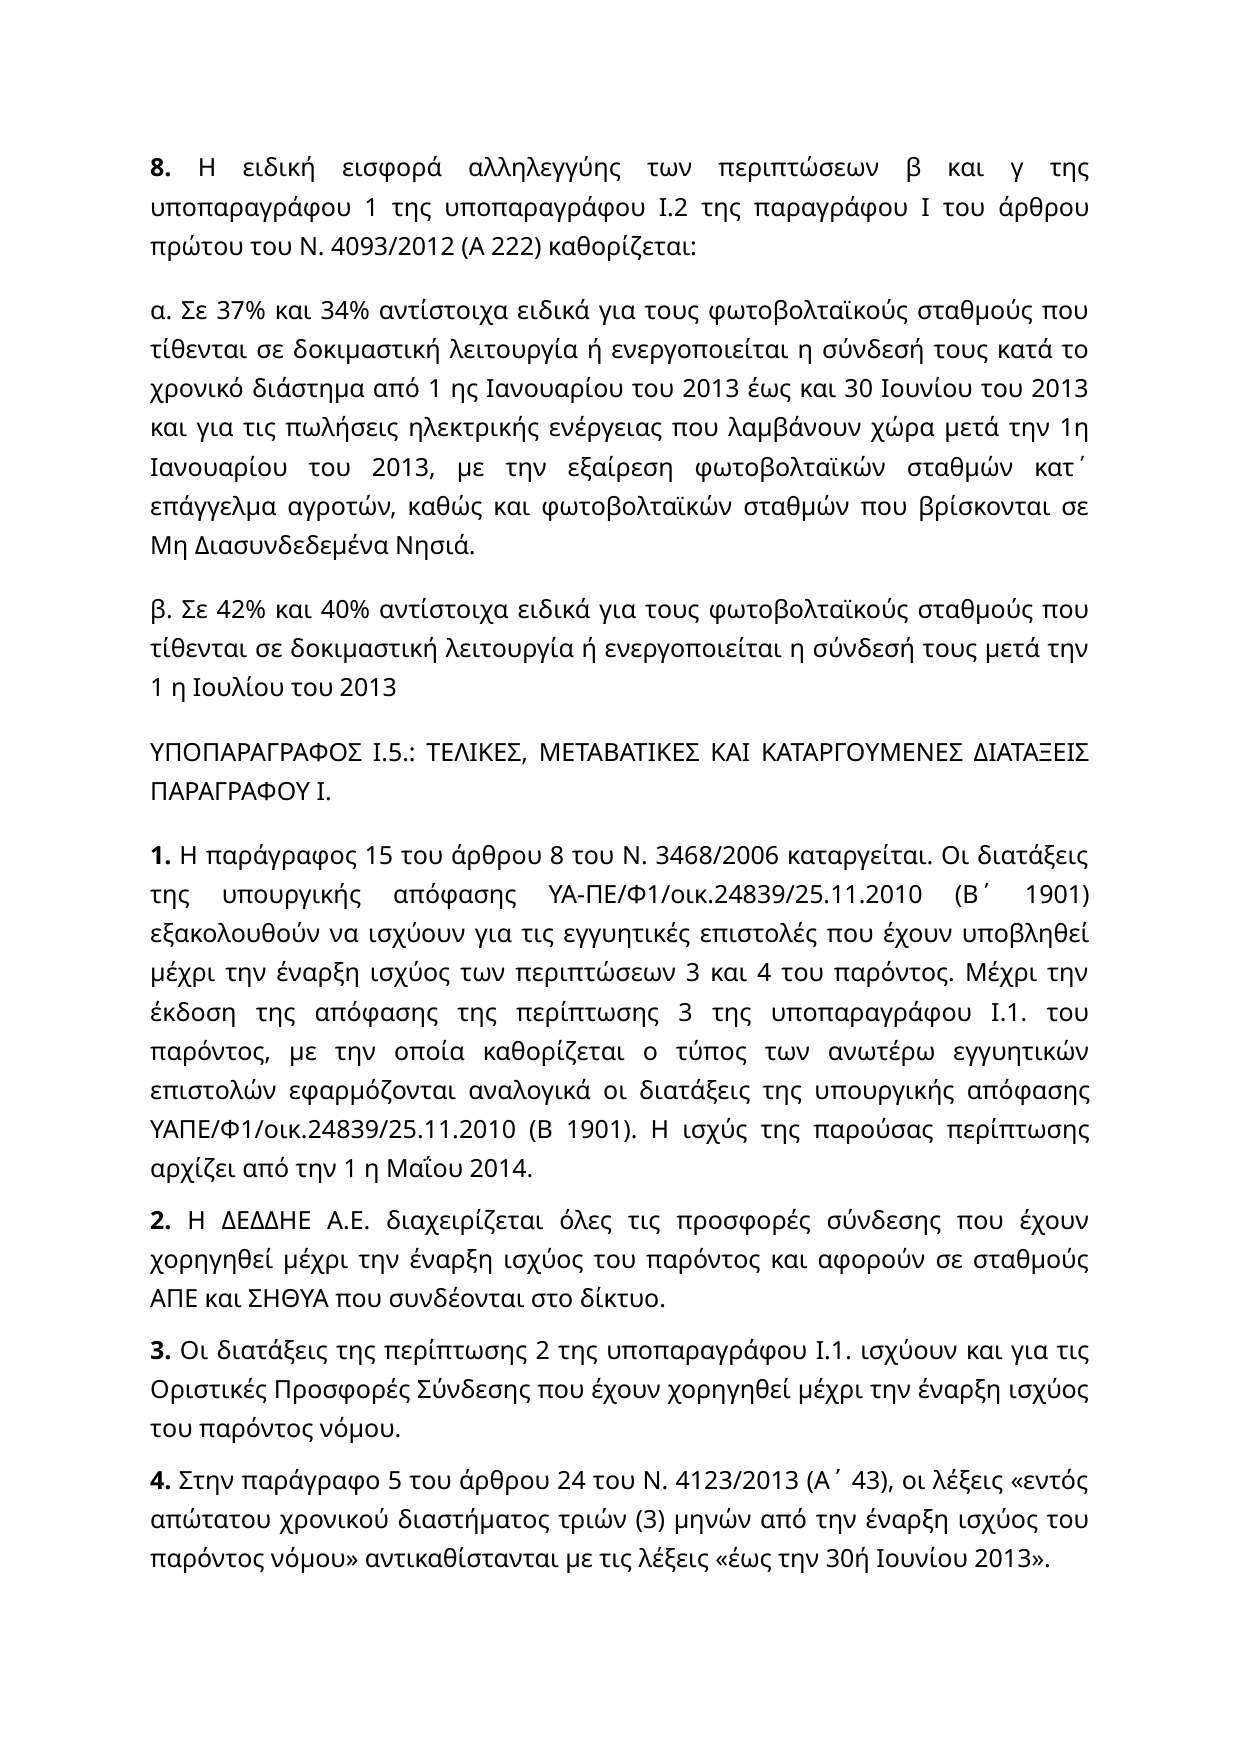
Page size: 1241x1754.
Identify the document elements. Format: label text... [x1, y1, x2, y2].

text ΥΠΟΠΑΡΑΓΡΑΦΟΣ Ι.5.: ΤΕΛΙΚΕΣ, ΜΕΤΑΒΑΤΙΚΕΣ ΚΑΙ ΚΑΤΑΡΓΟΥΜΕΝΕΣ ΔΙΑΤΑΞΕΙΣ ΠΑΡΑΓΡΑΦΟΥ Ι. [150, 734, 1090, 807]
text α. Σε 37% και 34% αντίστοιχα ειδικά για τους φωτοβολταϊκούς σταθμούς που τίθενται σε δοκιμαστική λειτουργία ή ενεργοποιείται η σύνδεσή τους κατά το χρονικό διάστημα από 1 ης Ιανουαρίου του 2013 έως και 30 Ιουνίου του 2013 και για τις πωλήσεις ηλεκτρικής ενέργειας που λαμβάνουν χώρα μετά την 1η Ιανουαρίου του 2013, με την εξαίρεση φωτοβολταϊκών σταθμών κατ΄ επάγγελμα αγροτών, καθώς και φωτοβολταϊκών σταθμών που βρίσκονται σε Μη Διασυνδεδεμένα Νησιά. [150, 292, 1090, 562]
text β. Σε 42% και 40% αντίστοιχα ειδικά για τους φωτοβολταϊκούς σταθμούς που τίθενται σε δοκιμαστική λειτουργία ή ενεργοποιείται η σύνδεσή τους μετά την 1 η Ιουλίου του 2013 [150, 592, 1090, 704]
text 2. Η ΔΕΔΔΗΕ Α.Ε. διαχειρίζεται όλες τις προσφορές σύνδεσης που έχουν χορηγηθεί μέχρι την έναρξη ισχύος του παρόντος και αφορούν σε σταθμούς ΑΠΕ και ΣΗΘΥΑ που συνδέονται στο δίκτυο. [150, 1202, 1090, 1315]
text 8. Η ειδική εισφορά αλληλεγγύης των περιπτώσεων β και γ της υποπαραγράφου 1 της υποπαραγράφου Ι.2 της παραγράφου Ι του άρθρου πρώτου του Ν. 4093/2012 (Α 222) καθορίζεται: [150, 150, 1090, 262]
text 1. Η παράγραφος 15 του άρθρου 8 του Ν. 3468/2006 καταργείται. Οι διατάξεις της υπουργικής απόφασης ΥΑ-ΠΕ/Φ1/οικ.24839/25.11.2010 (Β΄ 1901) εξακολουθούν να ισχύουν για τις εγγυητικές επιστολές που έχουν υποβληθεί μέχρι την έναρξη ισχύος των περιπτώσεων 3 και 4 του παρόντος. Μέχρι την έκδοση της απόφασης της περίπτωσης 3 της υποπαραγράφου Ι.1. του παρόντος, με την οποία καθορίζεται ο τύπος των ανωτέρω εγγυητικών επιστολών εφαρμόζονται αναλογικά οι διατάξεις της υ­πουργικής απόφασης ΥΑΠΕ/Φ1/οικ.24839/25.11.2010 (Β 1901). Η ισχύς της παρούσας περίπτωσης αρχίζει από την 1 η Μαΐου 2014. [150, 837, 1090, 1185]
text 4. Στην παράγραφο 5 του άρθρου 24 του Ν. 4123/2013 (Α΄ 43), οι λέξεις «εντός απώτατου χρονικού διαστήματος τριών (3) μηνών από την έναρξη ισχύος του παρόντος νόμου» αντικαθίστανται με τις λέξεις «έως την 30ή Ιουνίου 2013». [150, 1462, 1090, 1575]
text 3. Οι διατάξεις της περίπτωσης 2 της υποπαραγράφου Ι.1. ισχύουν και για τις Οριστικές Προσφορές Σύνδεσης που έχουν χορηγηθεί μέχρι την έναρξη ισχύος του παρόντος νόμου. [150, 1332, 1090, 1445]
